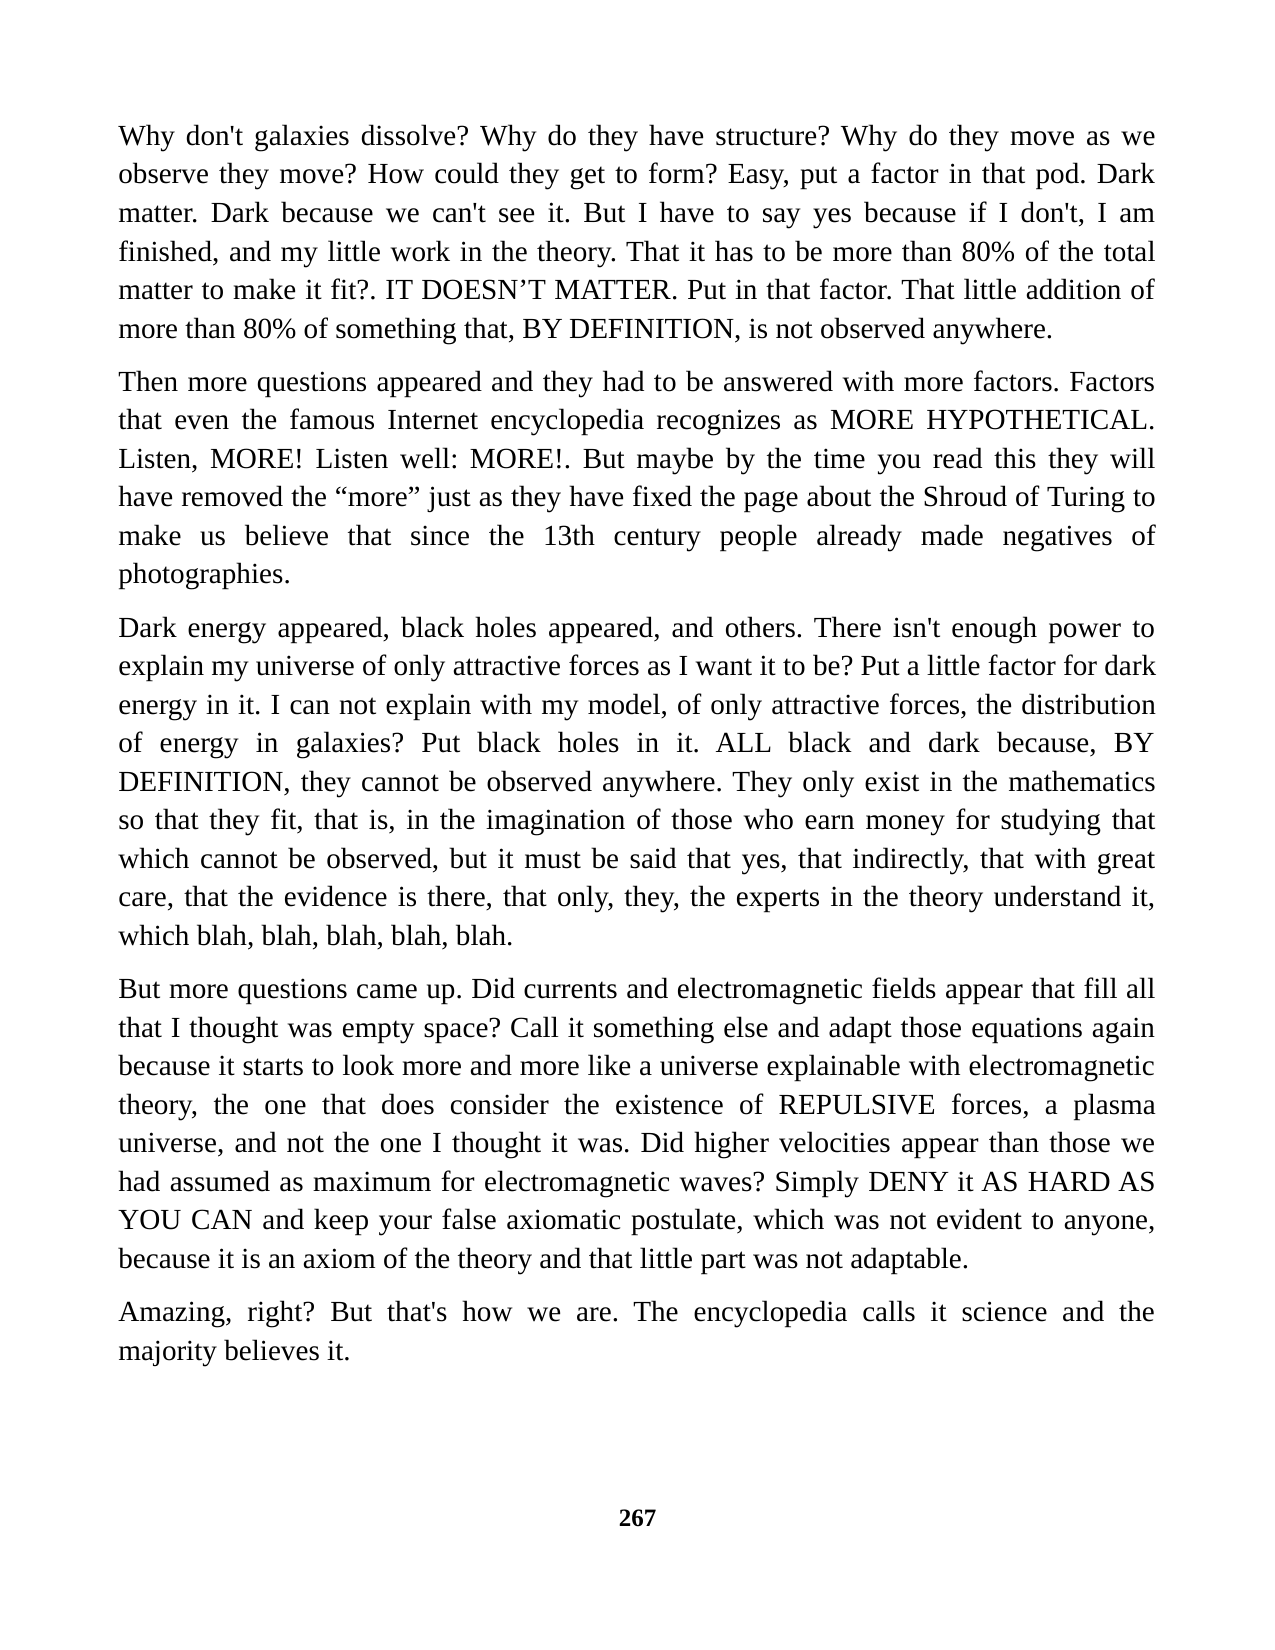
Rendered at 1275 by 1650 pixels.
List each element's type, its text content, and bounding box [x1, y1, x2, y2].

text Amazing, right? But that's how we are. The encyclopedia calls it science and the majority believes it. [118, 1294, 1157, 1366]
text Then more questions appeared and they had to be answered with more factors. Factors that even the famous Internet encyclopedia recognizes as MORE HYPOTHETICAL. Listen, MORE! Listen well: MORE!. But maybe by the time you read this they will have removed the “more” just as they have fixed the page about the Shroud of Turing to make us believe that since the 13th century people already made negatives of photographies. [118, 364, 1157, 590]
text But more questions came up. Did currents and electromagnetic fields appear that fill all that I thought was empty space? Call it something else and adapt those equations again because it starts to look more and more like a universe explainable with electromagnetic theory, the one that does consider the existence of REPULSIVE forces, a plasma universe, and not the one I thought it was. Did higher velocities appear than those we had assumed as maximum for electromagnetic waves? Simply DENY it AS HARD AS YOU CAN and keep your false axiomatic postulate, which was not evident to anyone, because it is an axiom of the theory and that little part was not adaptable. [118, 971, 1157, 1274]
text Why don't galaxies dissolve? Why do they have structure? Why do they move as we observe they move? How could they get to form? Easy, put a factor in that pod. Dark matter. Dark because we can't see it. But I have to say yes because if I don't, I am finished, and my little work in the theory. That it has to be more than 80% of the total matter to make it fit?. IT DOESN’T MATTER. Put in that factor. That little addition of more than 80% of something that, BY DEFINITION, is not observed anywhere. [118, 118, 1157, 344]
text Dark energy appeared, black holes appeared, and others. There isn't enough power to explain my universe of only attractive forces as I want it to be? Put a little factor for dark energy in it. I can not explain with my model, of only attractive forces, the distribution of energy in galaxies? Put black holes in it. ALL black and dark because, BY DEFINITION, they cannot be observed anywhere. They only exist in the mathematics so that they fit, that is, in the imagination of those who earn money for studying that which cannot be observed, but it must be said that yes, that indirectly, that with great care, that the evidence is there, that only, they, the experts in the theory understand it, which blah, blah, blah, blah, blah. [118, 610, 1157, 952]
